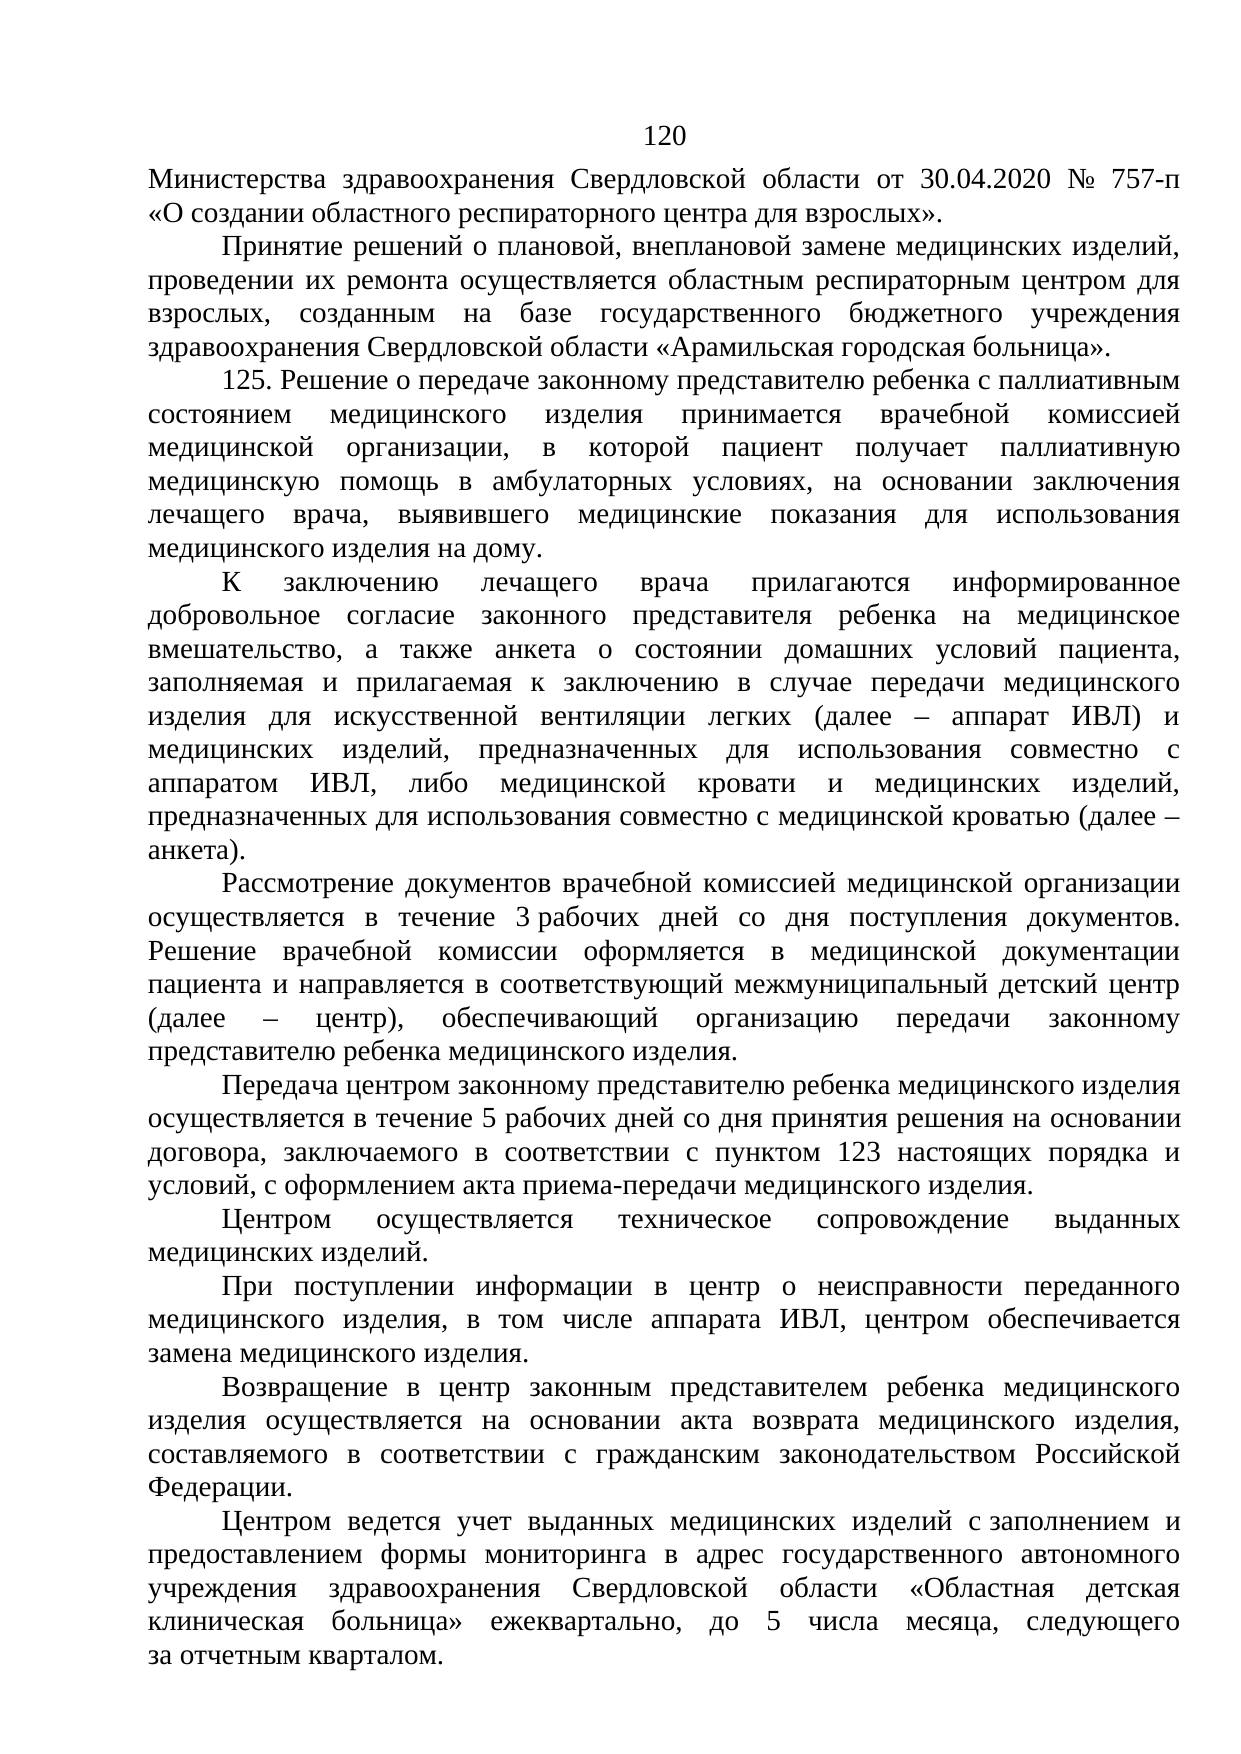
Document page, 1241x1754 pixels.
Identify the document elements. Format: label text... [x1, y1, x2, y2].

text Министерства здравоохранения Свердловской области от 30.04.2020 № 757-п «О создании областного респираторного центра для взрослых». [148, 161, 1181, 228]
text Принятие решений о плановой, внеплановой замене медицинских изделий, проведении их ремонта осуществляется областным респираторным центром для взрослых, созданным на базе государственного бюджетного учреждения здравоохранения Свердловской области «Арамильская городская больница». [148, 228, 1181, 362]
text Возвращение в центр законным представителем ребенка медицинского изделия осуществляется на основании акта возврата медицинского изделия, составляемого в соответствии с гражданским законодательством Российской Федерации. [148, 1369, 1181, 1503]
text При поступлении информации в центр о неисправности переданного медицинского изделия, в том числе аппарата ИВЛ, центром обеспечивается замена медицинского изделия. [148, 1268, 1181, 1369]
text Центром осуществляется техническое сопровождение выданных медицинских изделий. [148, 1201, 1181, 1268]
text 125. Решение о передаче законному представителю ребенка с паллиативным состоянием медицинского изделия принимается врачебной комиссией медицинской организации, в которой пациент получает паллиативную медицинскую помощь в амбулаторных условиях, на основании заключения лечащего врача, выявившего медицинские показания для использования медицинского изделия на дому. [148, 362, 1181, 564]
text Центром ведется учет выданных медицинских изделий с заполнением и предоставлением формы мониторинга в адрес государственного автономного учреждения здравоохранения Свердловской области «Областная детская клиническая больница» ежеквартально, до 5 числа месяца, следующего за отчетным кварталом. [148, 1503, 1181, 1671]
text Рассмотрение документов врачебной комиссией медицинской организации осуществляется в течение 3 рабочих дней со дня поступления документов. Решение врачебной комиссии оформляется в медицинской документации пациента и направляется в соответствующий межмуниципальный детский центр (далее – центр), обеспечивающий организацию передачи законному представителю ребенка медицинского изделия. [148, 866, 1181, 1067]
text К заключению лечащего врача прилагаются информированное добровольное согласие законного представителя ребенка на медицинское вмешательство, а также анкета о состоянии домашних условий пациента, заполняемая и прилагаемая к заключению в случае передачи медицинского изделия для искусственной вентиляции легких (далее – аппарат ИВЛ) и медицинских изделий, предназначенных для использования совместно с аппаратом ИВЛ, либо медицинской кровати и медицинских изделий, предназначенных для использования совместно с медицинской кроватью (далее – анкета). [148, 564, 1181, 866]
text Передача центром законному представителю ребенка медицинского изделия осуществляется в течение 5 рабочих дней со дня принятия решения на основании договора, заключаемого в соответствии с пунктом 123 настоящих порядка и условий, с оформлением акта приема-передачи медицинского изделия. [148, 1067, 1181, 1201]
